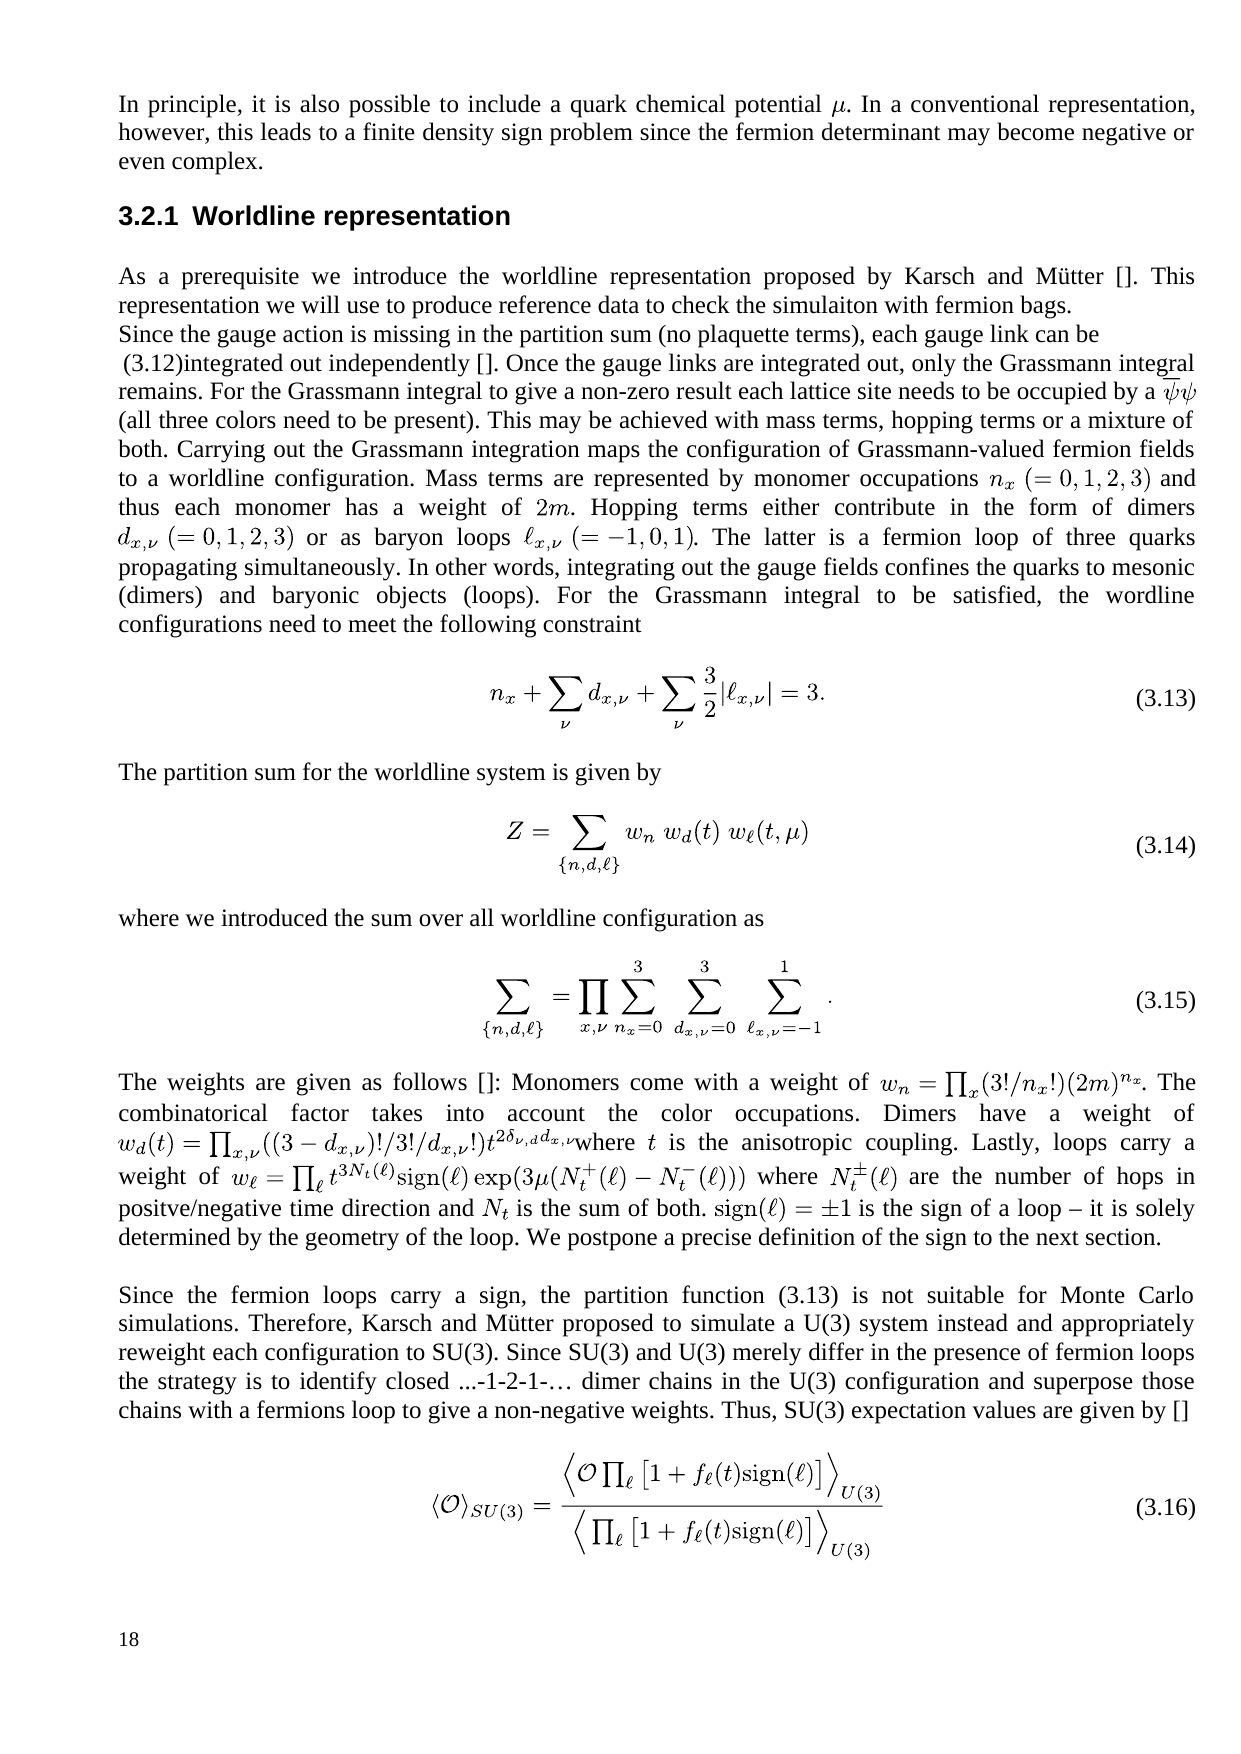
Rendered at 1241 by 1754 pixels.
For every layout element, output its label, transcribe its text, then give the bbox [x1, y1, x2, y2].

text (3.15) [786, 960, 1196, 1038]
text (3.14) [604, 815, 1196, 874]
text [118, 667, 561, 729]
text [118, 815, 572, 874]
text Since the gauge action is missing in the partition sum (no plaquette terms), each gauge link can be (3.12)integrated out independently []. Once the gauge links are integrated out, only the Grassmann integral remains. For the Grassmann integral to give a non-zero result each lattice site needs to be occupied by a (all three colors need to be present). This may be achieved with mass terms, hopping terms or a mixture of both. Carrying out the Grassmann integration maps the configuration of Grassmann-valued fermion fields to a worldline configuration. Mass terms are represented by monomer occupations and thus each monomer has a weight of . Hopping terms either contribute in the form of dimers or as baryon loops . The latter is a fermion loop of three quarks propagating simultaneously. In other words, integrating out the gauge fields confines the quarks to mesonic (dimers) and baryonic objects (loops). For the Grassmann integral to be satisfied, the wordline configurations need to meet the following constraint [118, 319, 1196, 638]
text where we introduced the sum over all worldline configuration as [118, 903, 1196, 932]
text [118, 960, 635, 1038]
text As a prerequisite we introduce the worldline representation proposed by Karsch and Mütter []. This representation we will use to produce reference data to check the simulaiton with fermion bags. [118, 261, 1196, 319]
text Since the fermion loops carry a sign, the partition function (3.13) is not suitable for Monte Carlo simulations. Therefore, Karsch and Mütter proposed to simulate a U(3) system instead and appropriately reweight each configuration to SU(3). Since SU(3) and U(3) merely differ in the presence of fermion loops the strategy is to identify closed ...-1-2-1-… dimer chains in the U(3) configuration and superpose those chains with a fermions loop to give a non-negative weights. Thus, SU(3) expectation values are given by [] [118, 1280, 1196, 1423]
text [118, 1452, 850, 1560]
text The weights are given as follows []: Monomers come with a weight of . The combinatorical factor takes into account the color occupations. Dimers have a weight of where is the anisotropic coupling. Lastly, loops carry a weight of where are the number of hops in positve/negative time direction and is the sum of both. is the sign of a loop – it is solely determined by the geometry of the loop. We postpone a precise definition of the sign to the next section. [118, 1067, 1196, 1251]
subtitle Worldline representation [118, 200, 1196, 231]
text In principle, it is also possible to include a quark chemical potential . In a conventional representation, however, this leads to a finite density sign problem since the fermion determinant may become negative or even complex. [118, 89, 1196, 175]
text The partition sum for the worldline system is given by [118, 757, 1196, 786]
text (3.13) [678, 667, 1196, 729]
text (3.16) [829, 1452, 1196, 1560]
